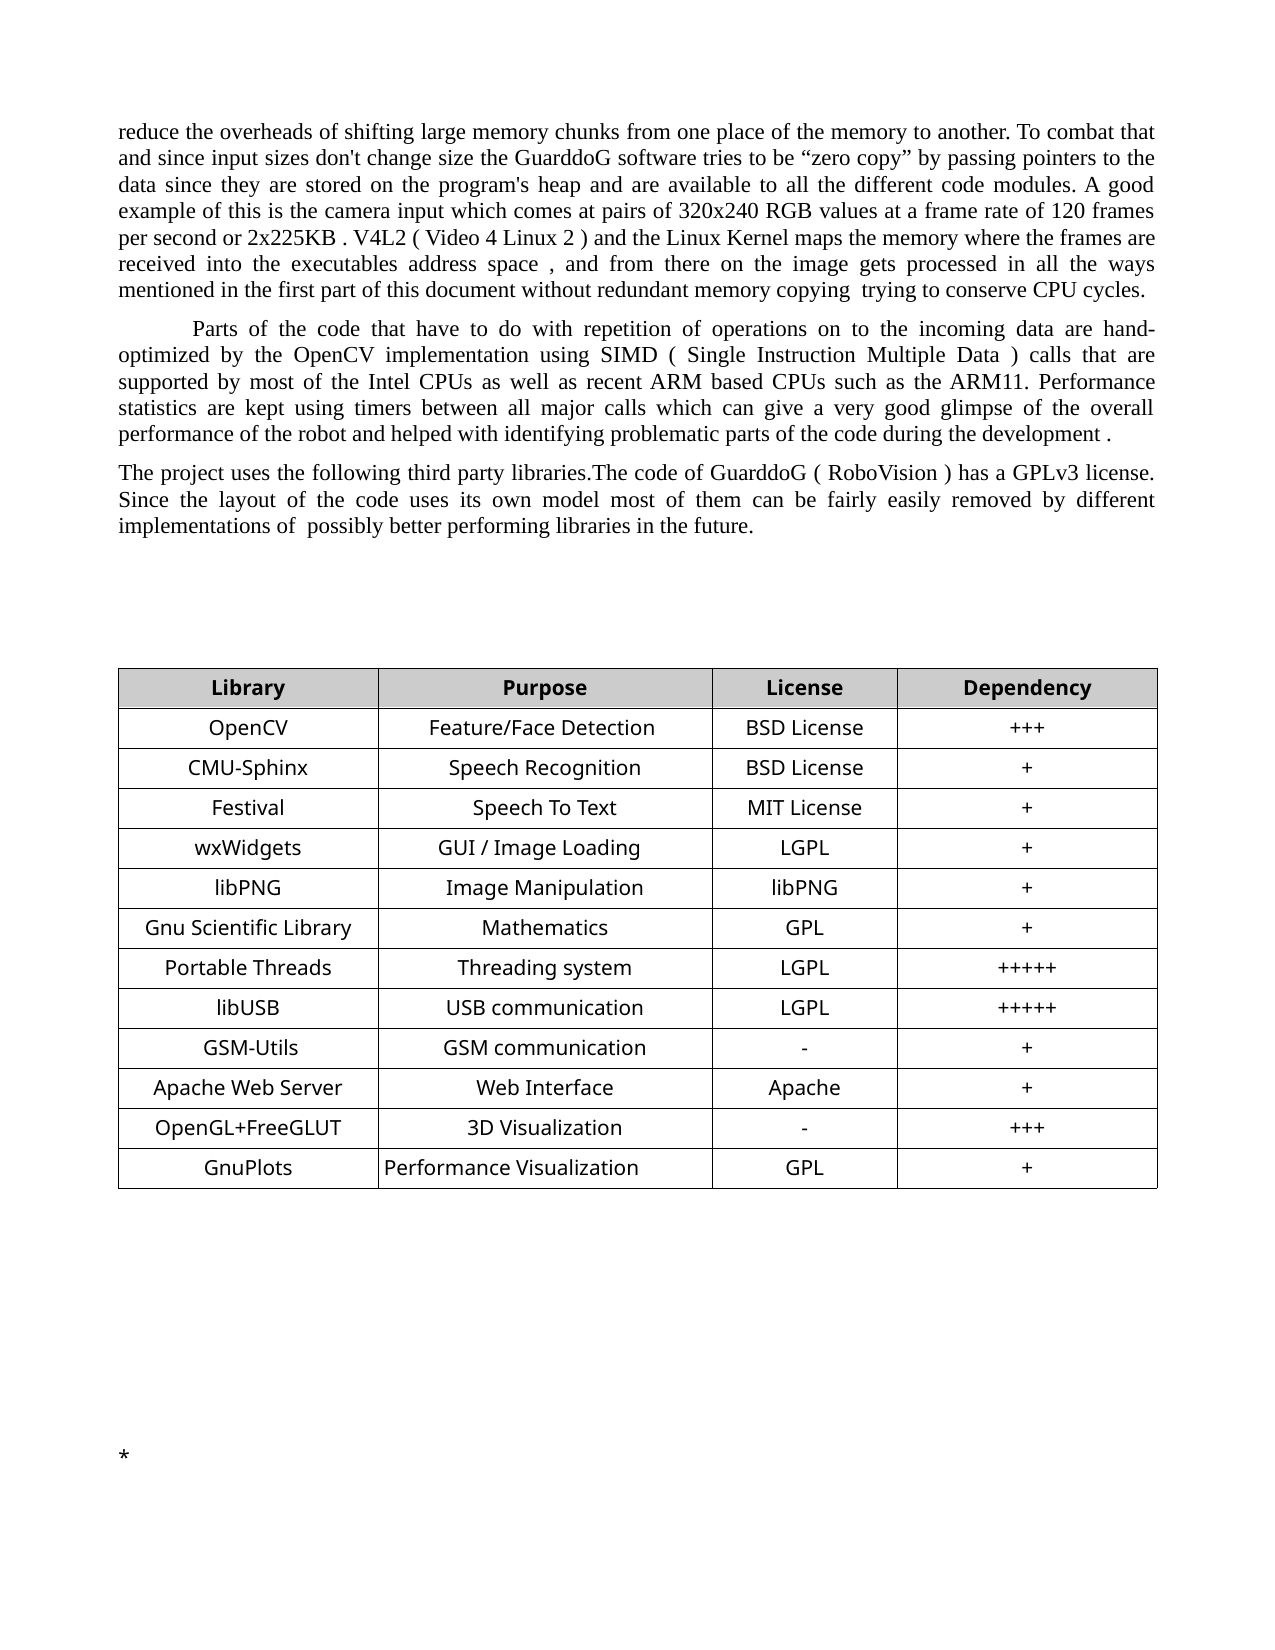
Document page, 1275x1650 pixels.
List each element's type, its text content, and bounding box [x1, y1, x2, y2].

table_cell MIT License [713, 789, 897, 827]
table_cell Feature/Face Detection [379, 709, 712, 747]
table_cell + [898, 1069, 1157, 1107]
table_cell OpenCV [119, 709, 378, 747]
table_cell - [713, 1029, 897, 1067]
table_header License [713, 669, 897, 707]
table_cell GnuPlots [119, 1149, 378, 1187]
table_cell Image Manipulation [379, 869, 712, 907]
text Parts of the code that have to do with repetition of operations on to the incoming data are hand-optimized by the OpenCV implementation using SIMD ( Single Instruction Multiple Data ) calls that are supported by most of the Intel CPUs as well as recent ARM based CPUs such as the ARM11. Performance statistics are kept using timers between all major calls which can give a very good glimpse of the overall performance of the robot and helped with identifying problematic parts of the code during the development . [118, 315, 1157, 447]
table_cell libUSB [119, 989, 378, 1027]
table_cell Performance Visualization [379, 1149, 712, 1187]
table_cell LGPL [713, 829, 897, 867]
text reduce the overheads of shifting large memory chunks from one place of the memory to another. To combat that and since input sizes don't change size the GuarddoG software tries to be “zero copy” by passing pointers to the data since they are stored on the program's heap and are available to all the different code modules. A good example of this is the camera input which comes at pairs of 320x240 RGB values at a frame rate of 120 frames per second or 2x225KB . V4L2 ( Video 4 Linux 2 ) and the Linux Kernel maps the memory where the frames are received into the executables address space , and from there on the image gets processed in all the ways mentioned in the first part of this document without redundant memory copying trying to conserve CPU cycles. [118, 118, 1157, 303]
table_cell GPL [713, 909, 897, 947]
table_cell Portable Threads [119, 949, 378, 987]
table_cell 3D Visualization [379, 1109, 712, 1147]
table_cell CMU-Sphinx [119, 749, 378, 787]
table_cell libPNG [713, 869, 897, 907]
table_cell + [898, 1029, 1157, 1067]
table_cell + [898, 829, 1157, 867]
table_header Dependency [898, 669, 1157, 707]
table_cell OpenGL+FreeGLUT [119, 1109, 378, 1147]
table_cell Speech To Text [379, 789, 712, 827]
table_cell wxWidgets [119, 829, 378, 867]
table_cell GUI / Image Loading [379, 829, 712, 867]
table_cell Apache [713, 1069, 897, 1107]
table_cell +++ [898, 709, 1157, 747]
table_cell + [898, 749, 1157, 787]
table_cell USB communication [379, 989, 712, 1027]
table_cell LGPL [713, 949, 897, 987]
text The project uses the following third party libraries.The code of GuarddoG ( RoboVision ) has a GPLv3 license. Since the layout of the code uses its own model most of them can be fairly easily removed by different implementations of possibly better performing libraries in the future. [118, 459, 1157, 538]
table_cell +++++ [898, 989, 1157, 1027]
table_header Library [119, 669, 378, 707]
table_cell Speech Recognition [379, 749, 712, 787]
table_cell + [898, 869, 1157, 907]
table_cell GSM communication [379, 1029, 712, 1067]
table_cell Gnu Scientific Library [119, 909, 378, 947]
table_cell Mathematics [379, 909, 712, 947]
table_cell Web Interface [379, 1069, 712, 1107]
table_cell GSM-Utils [119, 1029, 378, 1067]
table_cell Festival [119, 789, 378, 827]
table_cell +++ [898, 1109, 1157, 1147]
table_cell + [898, 909, 1157, 947]
table_cell BSD License [713, 709, 897, 747]
table_cell LGPL [713, 989, 897, 1027]
table_header Purpose [379, 669, 712, 707]
table_cell libPNG [119, 869, 378, 907]
table_cell Apache Web Server [119, 1069, 378, 1107]
table_cell +++++ [898, 949, 1157, 987]
text * [118, 1443, 1157, 1472]
table_cell Threading system [379, 949, 712, 987]
table_cell BSD License [713, 749, 897, 787]
table_cell + [898, 1149, 1157, 1187]
table_cell - [713, 1109, 897, 1147]
table_cell + [898, 789, 1157, 827]
table_cell GPL [713, 1149, 897, 1187]
